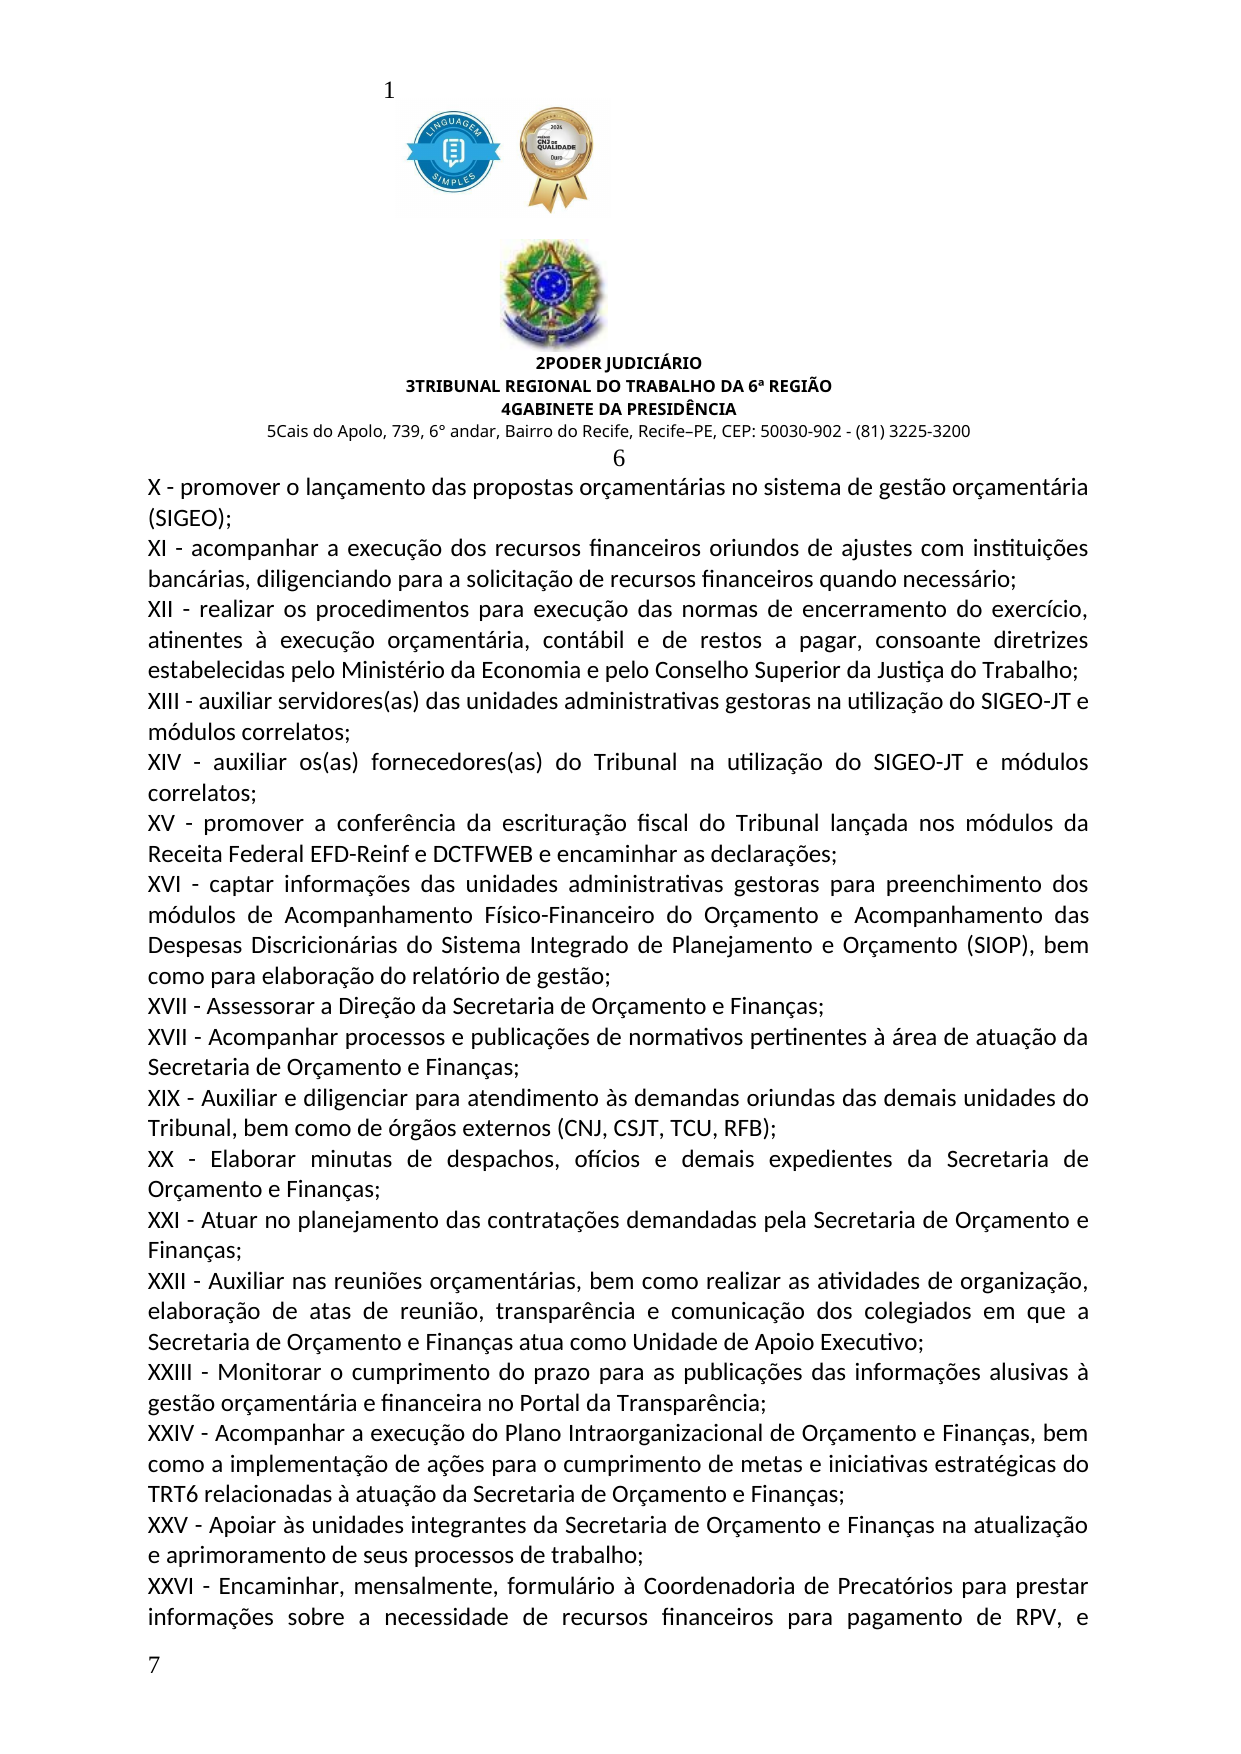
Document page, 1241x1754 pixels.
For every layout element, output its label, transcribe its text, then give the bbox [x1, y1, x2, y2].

text XVII - Acompanhar processos e publicações de normativos pertinentes à área de atuação da Secretaria de Orçamento e Finanças; [148, 1021, 1090, 1082]
text XXIII - Monitorar o cumprimento do prazo para as publicações das informações alusivas à gestão orçamentária e financeira no Portal da Transparência; [148, 1357, 1090, 1418]
text XIV - auxiliar os(as) fornecedores(as) do Tribunal na utilização do SIGEO-JT e módulos correlatos; [148, 746, 1090, 807]
text XVII - Assessorar a Direção da Secretaria de Orçamento e Finanças; [148, 990, 1090, 1021]
text XIII - auxiliar servidores(as) das unidades administrativas gestoras na utilização do SIGEO-JT e módulos correlatos; [148, 685, 1090, 746]
text XXVI - Encaminhar, mensalmente, formulário à Coordenadoria de Precatórios para prestar informações sobre a necessidade de recursos financeiros para pagamento de RPV, e [148, 1570, 1090, 1631]
text XIX - Auxiliar e diligenciar para atendimento às demandas oriundas das demais unidades do Tribunal, bem como de órgãos externos (CNJ, CSJT, TCU, RFB); [148, 1082, 1090, 1143]
text XXIV - Acompanhar a execução do Plano Intraorganizacional de Orçamento e Finanças, bem como a implementação de ações para o cumprimento de metas e iniciativas estratégicas do TRT6 relacionadas à atuação da Secretaria de Orçamento e Finanças; [148, 1418, 1090, 1509]
text XVI - captar informações das unidades administrativas gestoras para preenchimento dos módulos de Acompanhamento Físico-Financeiro do Orçamento e Acompanhamento das Despesas Discricionárias do Sistema Integrado de Planejamento e Orçamento (SIOP), bem como para elaboração do relatório de gestão; [148, 868, 1090, 990]
text XX - Elaborar minutas de despachos, ofícios e demais expedientes da Secretaria de Orçamento e Finanças; [148, 1143, 1090, 1204]
text XII - realizar os procedimentos para execução das normas de encerramento do exercício, atinentes à execução orçamentária, contábil e de restos a pagar, consoante diretrizes estabelecidas pelo Ministério da Economia e pelo Conselho Superior da Justiça do Trabalho; [148, 593, 1090, 685]
text XXV - Apoiar às unidades integrantes da Secretaria de Orçamento e Finanças na atualização e aprimoramento de seus processos de trabalho; [148, 1509, 1090, 1570]
text X - promover o lançamento das propostas orçamentárias no sistema de gestão orçamentária (SIGEO); [148, 471, 1090, 532]
text XXI - Atuar no planejamento das contratações demandadas pela Secretaria de Orçamento e Finanças; [148, 1204, 1090, 1265]
text XI - acompanhar a execução dos recursos financeiros oriundos de ajustes com instituições bancárias, diligenciando para a solicitação de recursos financeiros quando necessário; [148, 532, 1090, 593]
text XXII - Auxiliar nas reuniões orçamentárias, bem como realizar as atividades de organização, elaboração de atas de reunião, transparência e comunicação dos colegiados em que a Secretaria de Orçamento e Finanças atua como Unidade de Apoio Executivo; [148, 1265, 1090, 1357]
text XV - promover a conferência da escrituração fiscal do Tribunal lançada nos módulos da Receita Federal EFD-Reinf e DCTFWEB e encaminhar as declarações; [148, 807, 1090, 868]
